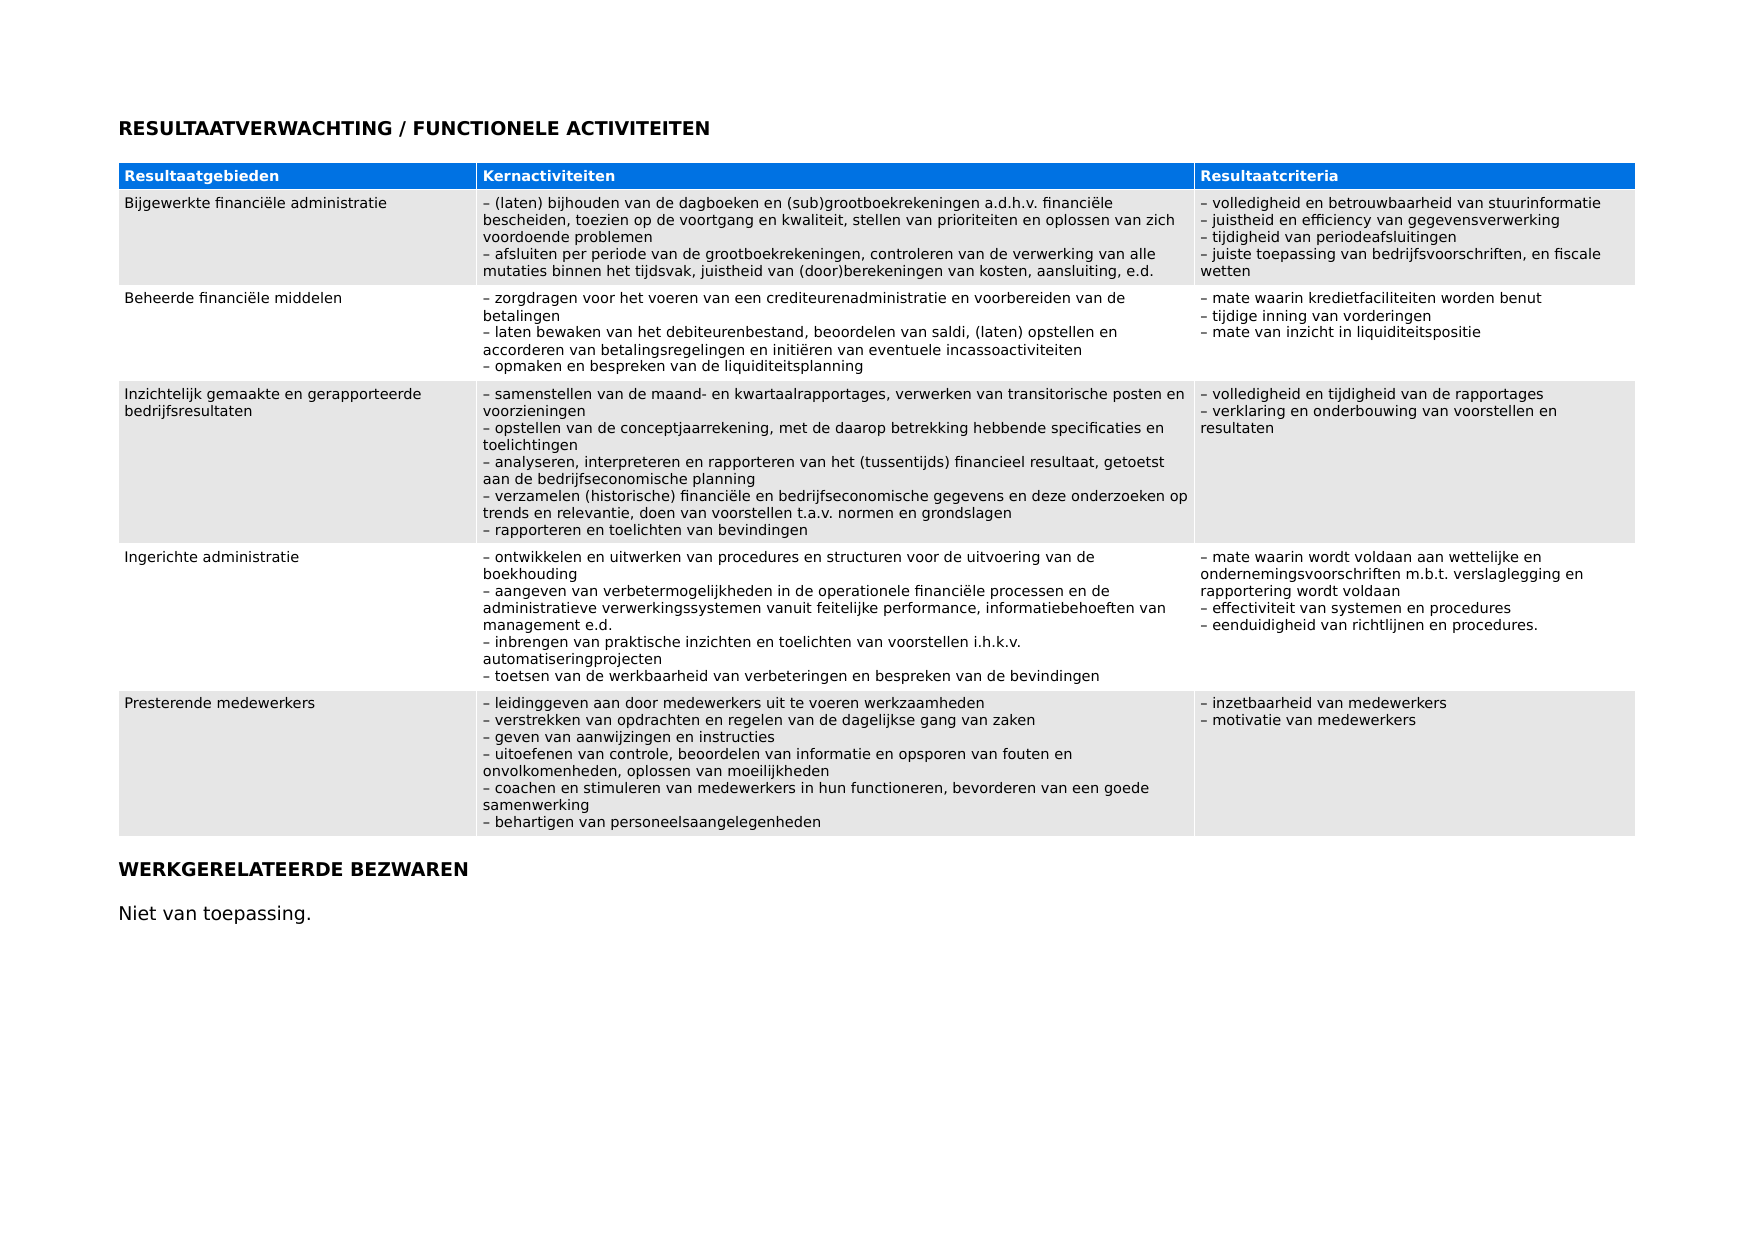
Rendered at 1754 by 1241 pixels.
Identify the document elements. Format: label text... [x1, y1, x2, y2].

table_header Resultaatcriteria [1195, 163, 1635, 189]
table_cell – mate waarin kredietfaciliteiten worden benut – tijdige inning van vorderingen – mate van inzicht in liquiditeitspositie [1195, 286, 1635, 380]
table_cell Bijgewerkte financiële administratie [119, 190, 476, 285]
table_cell – zorgdragen voor het voeren van een crediteurenadministratie en voorbereiden van de betalingen – laten bewaken van het debiteurenbestand, beoordelen van saldi, (laten) opstellen en accorderen van betalingsregelingen en initiëren van eventuele incassoactiviteiten – opmaken en bespreken van de liquiditeitsplanning [477, 286, 1194, 380]
table_cell – volledigheid en tijdigheid van de rapportages – verklaring en onderbouwing van voorstellen en resultaten [1195, 381, 1635, 543]
table_cell Beheerde financiële middelen [119, 286, 476, 380]
table_cell Inzichtelijk gemaakte en gerapporteerde bedrijfsresultaten [119, 381, 476, 543]
table_cell Ingerichte administratie [119, 544, 476, 689]
table_cell – volledigheid en betrouwbaarheid van stuurinformatie – juistheid en efficiency van gegevensverwerking – tijdigheid van periodeafsluitingen – juiste toepassing van bedrijfsvoorschriften, en fiscale wetten [1195, 190, 1635, 285]
table_cell – (laten) bijhouden van de dagboeken en (sub)grootboekrekeningen a.d.h.v. financiële bescheiden, toezien op de voortgang en kwaliteit, stellen van prioriteiten en oplossen van zich voordoende problemen – afsluiten per periode van de grootboekrekeningen, controleren van de verwerking van alle mutaties binnen het tijdsvak, juistheid van (door)berekeningen van kosten, aansluiting, e.d. [477, 190, 1194, 285]
table_header Resultaatgebieden [119, 163, 476, 189]
table_cell – samenstellen van de maand- en kwartaalrapportages, verwerken van transitorische posten en voorzieningen – opstellen van de conceptjaarrekening, met de daarop betrekking hebbende specificaties en toelichtingen – analyseren, interpreteren en rapporteren van het (tussentijds) financieel resultaat, getoetst aan de bedrijfseconomische planning – verzamelen (historische) financiële en bedrijfseconomische gegevens en deze onderzoeken op trends en relevantie, doen van voorstellen t.a.v. normen en grondslagen – rapporteren en toelichten van bevindingen [477, 381, 1194, 543]
table_cell – ontwikkelen en uitwerken van procedures en structuren voor de uitvoering van de boekhouding – aangeven van verbetermogelijkheden in de operationele financiële processen en de administratieve verwerkingssystemen vanuit feitelijke performance, informatiebehoeften van management e.d. – inbrengen van praktische inzichten en toelichten van voorstellen i.h.k.v. automatiseringprojecten – toetsen van de werkbaarheid van verbeteringen en bespreken van de bevindingen [477, 544, 1194, 689]
subtitle RESULTAATVERWACHTING / FUNCTIONELE ACTIVITEITEN [118, 118, 1636, 140]
table_cell Presterende medewerkers [119, 691, 476, 836]
table_cell – leidinggeven aan door medewerkers uit te voeren werkzaamheden – verstrekken van opdrachten en regelen van de dagelijkse gang van zaken – geven van aanwijzingen en instructies – uitoefenen van controle, beoordelen van informatie en opsporen van fouten en onvolkomenheden, oplossen van moeilijkheden – coachen en stimuleren van medewerkers in hun functioneren, bevorderen van een goede samenwerking – behartigen van personeelsaangelegenheden [477, 691, 1194, 836]
table_cell – mate waarin wordt voldaan aan wettelijke en ondernemingsvoorschriften m.b.t. verslaglegging en rapportering wordt voldaan – effectiviteit van systemen en procedures – eenduidigheid van richtlijnen en procedures. [1195, 544, 1635, 689]
subtitle WERKGERELATEERDE BEZWAREN [118, 859, 1636, 881]
table_header Kernactiviteiten [477, 163, 1194, 189]
text Niet van toepassing. [118, 902, 1636, 924]
table_cell – inzetbaarheid van medewerkers – motivatie van medewerkers [1195, 691, 1635, 836]
